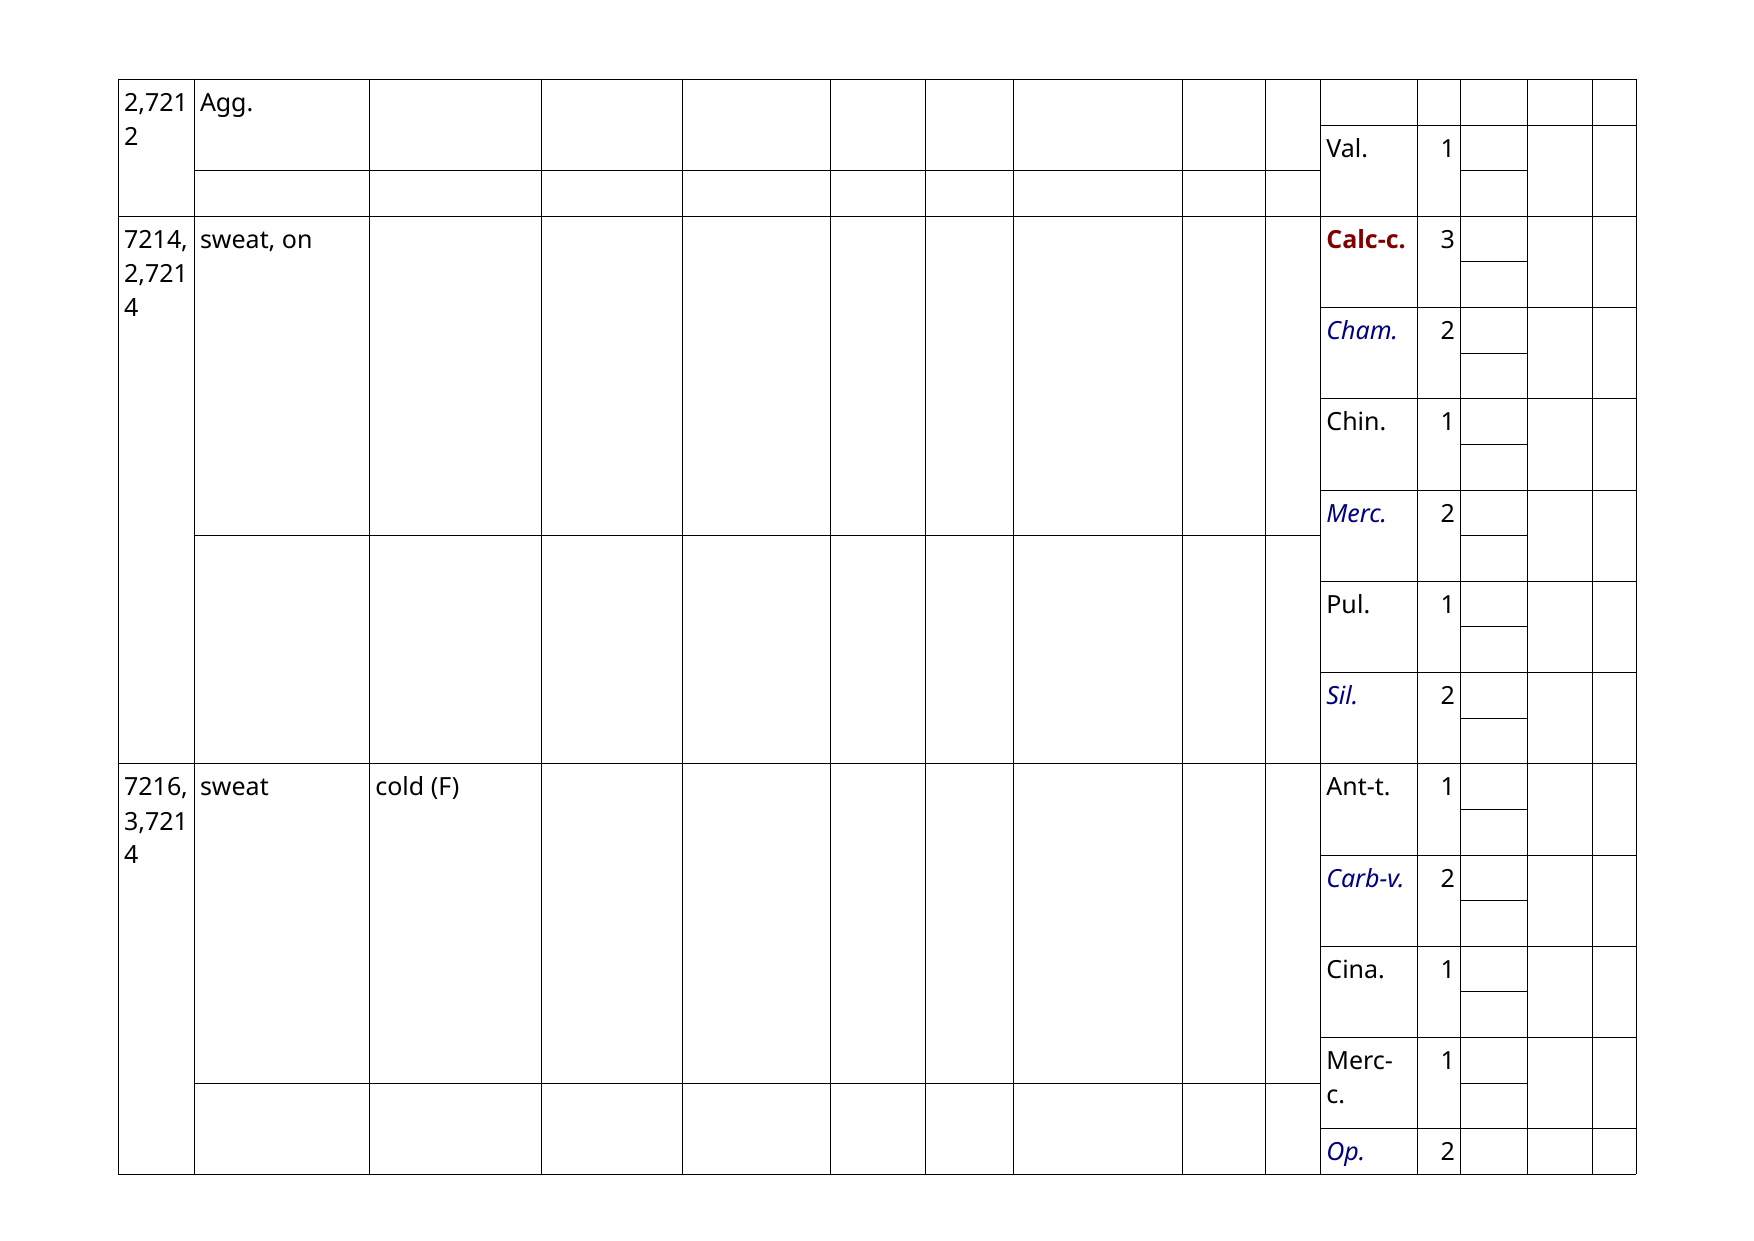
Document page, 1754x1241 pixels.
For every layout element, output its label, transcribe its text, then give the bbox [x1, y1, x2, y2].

table_cell [1183, 1084, 1265, 1174]
table_cell [542, 536, 682, 763]
table_cell [1593, 764, 1636, 854]
table_cell [542, 80, 682, 170]
table_cell [926, 80, 1013, 170]
table_cell [1461, 171, 1527, 216]
table_cell [926, 217, 1013, 535]
table_cell 1 [1418, 947, 1460, 1037]
table_cell [542, 171, 682, 216]
table_cell [683, 171, 830, 216]
table_cell [195, 171, 369, 216]
table_cell [1461, 354, 1527, 398]
table_cell [1183, 80, 1265, 170]
table_cell [1321, 80, 1417, 124]
table_cell [1461, 217, 1527, 261]
table_cell [1528, 126, 1592, 216]
table_cell [1461, 126, 1527, 170]
table_cell 1 [1418, 399, 1460, 489]
table_cell sweat, on [195, 217, 369, 535]
table_cell [1461, 491, 1527, 535]
table_cell 1 [1418, 1038, 1460, 1128]
table_cell [1593, 126, 1636, 216]
table_cell [1461, 582, 1527, 626]
table_cell Merc. [1321, 491, 1417, 581]
table_cell [1461, 673, 1527, 718]
table_cell [683, 217, 830, 535]
table_cell [1593, 491, 1636, 581]
table_cell [1461, 536, 1527, 581]
table_cell [1461, 262, 1527, 307]
table_cell Sil. [1321, 673, 1417, 763]
table_cell [926, 536, 1013, 763]
table_cell Carb-v. [1321, 856, 1417, 946]
table_cell [1014, 171, 1182, 216]
table_cell Op. [1321, 1129, 1417, 1174]
table_cell [1593, 1129, 1636, 1174]
table_cell Val. [1321, 126, 1417, 216]
table_cell Calc-c. [1321, 217, 1417, 307]
table_cell [926, 764, 1013, 1083]
table_cell [1593, 308, 1636, 398]
table_cell [831, 764, 925, 1083]
table_cell [683, 1084, 830, 1174]
table_cell [831, 171, 925, 216]
table_cell [1461, 1084, 1527, 1128]
table_cell [1014, 80, 1182, 170]
table_cell [1528, 1129, 1592, 1174]
table_cell Merc-c. [1321, 1038, 1417, 1128]
table_cell [1528, 856, 1592, 946]
table_cell 1 [1418, 582, 1460, 672]
table_cell 2,7212 [119, 80, 194, 216]
table_cell Cham. [1321, 308, 1417, 398]
table_cell [926, 171, 1013, 216]
table_cell [1461, 901, 1527, 946]
table_cell [1183, 171, 1265, 216]
table_cell [1461, 856, 1527, 900]
table_cell [831, 80, 925, 170]
table_cell [926, 1084, 1013, 1174]
table_cell [1461, 80, 1527, 124]
table_cell [1014, 764, 1182, 1083]
table_cell Pul. [1321, 582, 1417, 672]
table_cell [1528, 491, 1592, 581]
table_cell [1461, 627, 1527, 672]
table_cell [1593, 582, 1636, 672]
table_cell [1461, 1129, 1527, 1174]
table_cell [1183, 764, 1265, 1083]
table_cell [1266, 171, 1320, 216]
table_cell 2 [1418, 1129, 1460, 1174]
table_cell 7214,2,7214 [119, 217, 194, 763]
table_cell [1528, 308, 1592, 398]
table_cell [1266, 536, 1320, 763]
table_cell 2 [1418, 308, 1460, 398]
table_cell [1183, 217, 1265, 535]
table_cell [1461, 399, 1527, 444]
table_cell Agg. [195, 80, 369, 170]
table_cell [1014, 1084, 1182, 1174]
table_cell Cina. [1321, 947, 1417, 1037]
table_cell [1528, 1038, 1592, 1128]
table_cell sweat [195, 764, 369, 1083]
table_cell 1 [1418, 764, 1460, 854]
table_cell Ant-t. [1321, 764, 1417, 854]
table_cell [831, 217, 925, 535]
table_cell [370, 1084, 541, 1174]
table_cell [1593, 80, 1636, 124]
table_cell [831, 1084, 925, 1174]
table_cell 2 [1418, 491, 1460, 581]
table_cell [370, 217, 541, 535]
table_cell [1593, 1038, 1636, 1128]
table_cell [1461, 947, 1527, 991]
table_cell [542, 217, 682, 535]
table_cell cold (F) [370, 764, 541, 1083]
table_cell [1461, 1038, 1527, 1083]
table_cell [1266, 217, 1320, 535]
table_cell [1528, 217, 1592, 307]
table_cell 7216,3,7214 [119, 764, 194, 1174]
table_cell [370, 536, 541, 763]
table_cell [1593, 947, 1636, 1037]
table_cell [195, 1084, 369, 1174]
table_cell [1266, 764, 1320, 1083]
table_cell Chin. [1321, 399, 1417, 489]
table_cell 2 [1418, 856, 1460, 946]
table_cell [1461, 719, 1527, 763]
table_cell [1528, 764, 1592, 854]
table_cell [1461, 810, 1527, 854]
table_cell 3 [1418, 217, 1460, 307]
table_cell [1266, 80, 1320, 170]
table_cell 2 [1418, 673, 1460, 763]
table_cell [1528, 582, 1592, 672]
table_cell [683, 536, 830, 763]
table_cell [1528, 399, 1592, 489]
table_cell [1461, 992, 1527, 1037]
table_cell [1528, 947, 1592, 1037]
table_cell [683, 764, 830, 1083]
table_cell [1183, 536, 1265, 763]
table_cell [542, 1084, 682, 1174]
table_cell [1528, 80, 1592, 124]
table_cell [1593, 673, 1636, 763]
table_cell [1461, 308, 1527, 353]
table_cell [195, 536, 369, 763]
table_cell [542, 764, 682, 1083]
table_cell [1461, 445, 1527, 489]
table_cell [1528, 673, 1592, 763]
table_cell [1593, 856, 1636, 946]
table_cell [1014, 536, 1182, 763]
table_cell [1593, 217, 1636, 307]
table_cell [1418, 80, 1460, 124]
table_cell [1266, 1084, 1320, 1174]
table_cell [370, 80, 541, 170]
table_cell [1593, 399, 1636, 489]
table_cell [370, 171, 541, 216]
table_cell [831, 536, 925, 763]
table_cell [1461, 764, 1527, 809]
table_cell [1014, 217, 1182, 535]
table_cell [683, 80, 830, 170]
table_cell 1 [1418, 126, 1460, 216]
